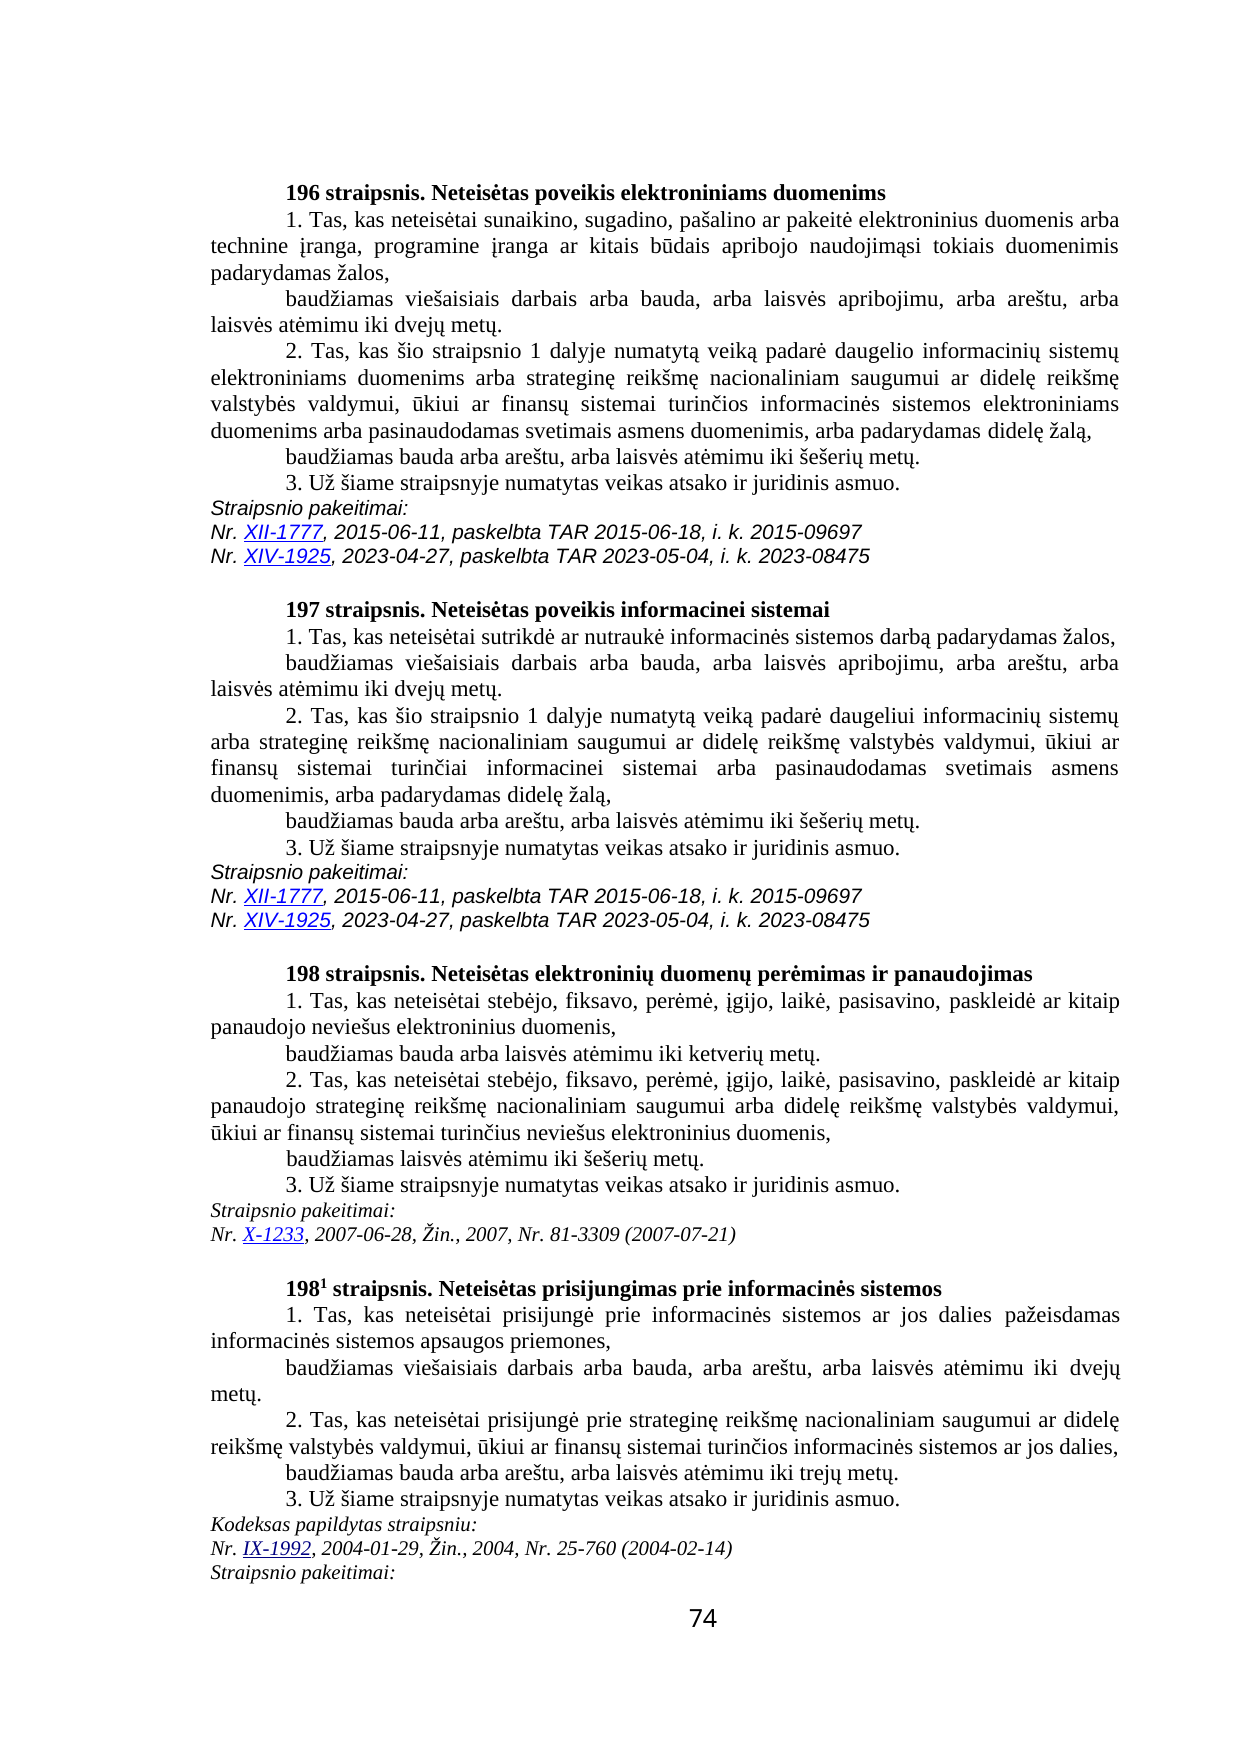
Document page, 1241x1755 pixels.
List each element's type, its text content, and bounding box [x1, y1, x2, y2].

text 3. Už šiame straipsnyje numatytas veikas atsako ir juridinis asmuo. [210, 1171, 1120, 1198]
text 2. Tas, kas šio straipsnio 1 dalyje numatytą veiką padarė daugelio informacinių sistemų elektroniniams duomenims arba strateginę reikšmę nacionaliniam saugumui ar didelę reikšmę valstybės valdymui, ūkiui ar finansų sistemai turinčios informacinės sistemos elektroniniams duomenims arba pasinaudodamas svetimais asmens duomenimis, arba padarydamas didelę žalą, [210, 338, 1120, 443]
text Nr. XIV-1925, 2023-04-27, paskelbta TAR 2023-05-04, i. k. 2023-08475 [210, 908, 1120, 932]
text 2. Tas, kas neteisėtai prisijungė prie strateginę reikšmę nacionaliniam saugumui ar didelę reikšmę valstybės valdymui, ūkiui ar finansų sistemai turinčios informacinės sistemos ar jos dalies, [210, 1406, 1120, 1459]
text baudžiamas laisvės atėmimu iki šešerių metų. [210, 1145, 1106, 1171]
text 196 straipsnis. Neteisėtas poveikis elektroniniams duomenims [210, 179, 1120, 206]
text Nr. IX-1992, 2004-01-29, Žin., 2004, Nr. 25-760 (2004-02-14) [210, 1536, 1120, 1560]
text baudžiamas viešaisiais darbais arba bauda, arba laisvės apribojimu, arba areštu, arba laisvės atėmimu iki dvejų metų. [210, 285, 1120, 338]
text baudžiamas viešaisiais darbais arba bauda, arba laisvės apribojimu, arba areštu, arba laisvės atėmimu iki dvejų metų. [210, 649, 1120, 702]
text baudžiamas bauda arba areštu, arba laisvės atėmimu iki šešerių metų. [210, 443, 1120, 469]
text 1. Tas, kas neteisėtai sunaikino, sugadino, pašalino ar pakeitė elektroninius duomenis arba technine įranga, programine įranga ar kitais būdais apribojo naudojimąsi tokiais duomenimis padarydamas žalos, [210, 206, 1120, 285]
text 1. Tas, kas neteisėtai stebėjo, fiksavo, perėmė, įgijo, laikė, pasisavino, paskleidė ar kitaip panaudojo neviešus elektroninius duomenis, [210, 987, 1120, 1039]
text 3. Už šiame straipsnyje numatytas veikas atsako ir juridinis asmuo. [210, 469, 1120, 496]
text 3. Už šiame straipsnyje numatytas veikas atsako ir juridinis asmuo. [210, 833, 1120, 860]
text baudžiamas bauda arba areštu, arba laisvės atėmimu iki trejų metų. [210, 1459, 1120, 1485]
text baudžiamas bauda arba laisvės atėmimu iki ketverių metų. [210, 1039, 1120, 1066]
text 2. Tas, kas šio straipsnio 1 dalyje numatytą veiką padarė daugeliui informacinių sistemų arba strateginę reikšmę nacionaliniam saugumui ar didelę reikšmę valstybės valdymui, ūkiui ar finansų sistemai turinčiai informacinei sistemai arba pasinaudodamas svetimais asmens duomenimis, arba padarydamas didelę žalą, [210, 702, 1120, 807]
text 1. Tas, kas neteisėtai prisijungė prie informacinės sistemos ar jos dalies pažeisdamas informacinės sistemos apsaugos priemones, [210, 1301, 1120, 1354]
text 2. Tas, kas neteisėtai stebėjo, fiksavo, perėmė, įgijo, laikė, pasisavino, paskleidė ar kitaip panaudojo strateginę reikšmę nacionaliniam saugumui arba didelę reikšmę valstybės valdymui, ūkiui ar finansų sistemai turinčius neviešus elektroninius duomenis, [210, 1066, 1120, 1145]
text 197 straipsnis. Neteisėtas poveikis informacinei sistemai [210, 596, 1120, 623]
text 198 straipsnis. Neteisėtas elektroninių duomenų perėmimas ir panaudojimas [210, 961, 1120, 987]
text Nr. X-1233, 2007-06-28, Žin., 2007, Nr. 81-3309 (2007-07-21) [210, 1222, 1120, 1246]
text Straipsnio pakeitimai: [210, 860, 1120, 884]
text Nr. XIV-1925, 2023-04-27, paskelbta TAR 2023-05-04, i. k. 2023-08475 [210, 544, 1120, 568]
text Nr. XII-1777, 2015-06-11, paskelbta TAR 2015-06-18, i. k. 2015-09697 [210, 520, 1120, 544]
text 1. Tas, kas neteisėtai sutrikdė ar nutraukė informacinės sistemos darbą padarydamas žalos, [210, 623, 1120, 649]
text Straipsnio pakeitimai: [210, 1198, 1120, 1222]
text Kodeksas papildytas straipsniu: [210, 1512, 1120, 1536]
text Straipsnio pakeitimai: [210, 1560, 1120, 1584]
text baudžiamas bauda arba areštu, arba laisvės atėmimu iki šešerių metų. [210, 807, 1120, 833]
text 1981 straipsnis. Neteisėtas prisijungimas prie informacinės sistemos [210, 1274, 1120, 1301]
text Nr. XII-1777, 2015-06-11, paskelbta TAR 2015-06-18, i. k. 2015-09697 [210, 884, 1120, 908]
text Straipsnio pakeitimai: [210, 496, 1120, 520]
text 3. Už šiame straipsnyje numatytas veikas atsako ir juridinis asmuo. [210, 1485, 1120, 1512]
text baudžiamas viešaisiais darbais arba bauda, arba areštu, arba laisvės atėmimu iki dvejų metų. [210, 1354, 1120, 1406]
